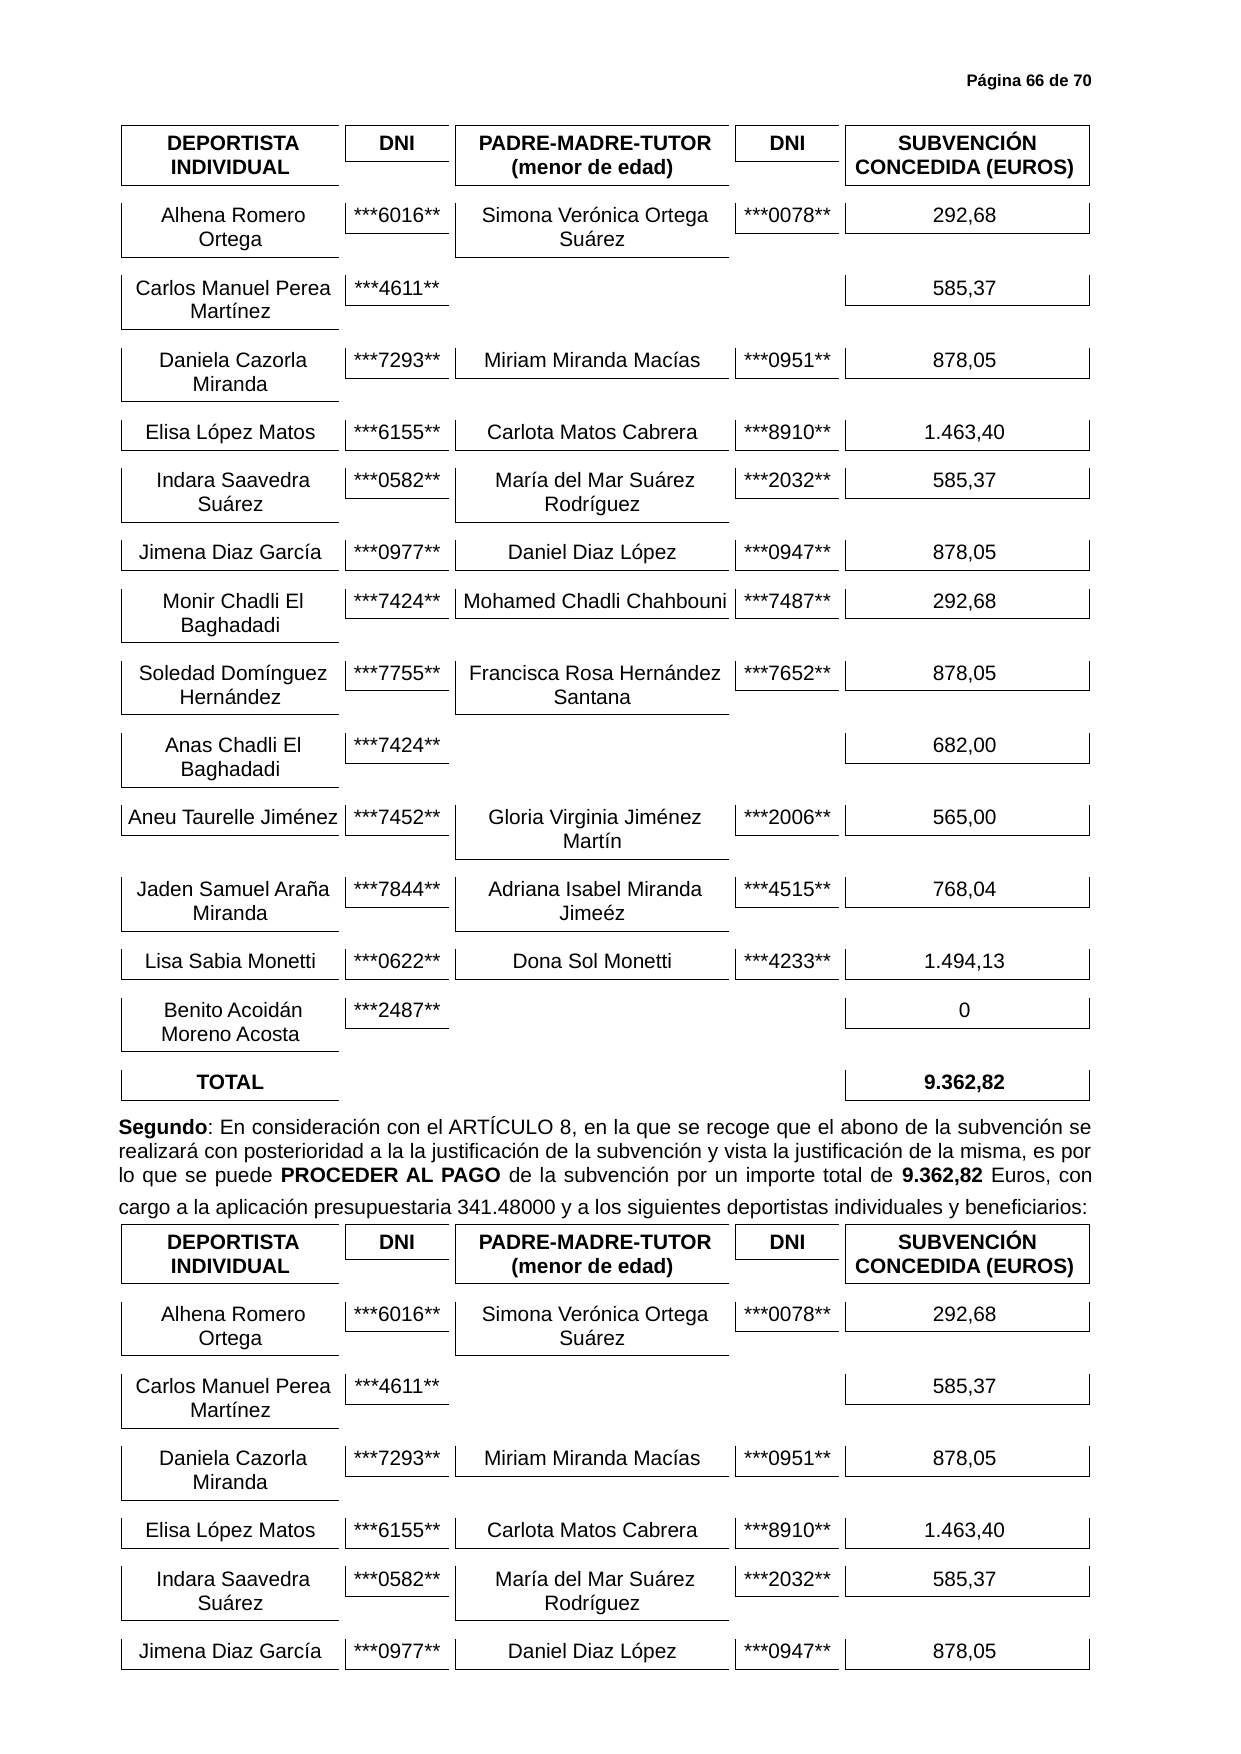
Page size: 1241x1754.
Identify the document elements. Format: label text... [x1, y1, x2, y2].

table_cell ***4611** [342, 273, 452, 345]
table_cell ***7755** [342, 658, 452, 730]
table_cell Carlota Matos Cabrera [452, 417, 732, 465]
table_cell 768,04 [842, 874, 1092, 946]
table_cell ***2032** [732, 1564, 842, 1636]
table_cell 878,05 [842, 1443, 1092, 1515]
table_cell Simona Verónica Ortega Suárez [452, 1299, 732, 1371]
table_header DNI [342, 1221, 452, 1299]
table_cell ***6016** [342, 200, 452, 272]
table_cell Carlos Manuel Perea Martínez [118, 1371, 342, 1443]
table_cell ***0947** [732, 537, 842, 586]
table_cell ***7452** [342, 802, 452, 874]
table_cell Dona Sol Monetti [452, 946, 732, 995]
table_cell ***7293** [342, 1443, 452, 1515]
table_cell [732, 1067, 842, 1115]
table_cell TOTAL [118, 1067, 342, 1115]
table_header DNI [732, 1221, 842, 1299]
table_cell ***0078** [732, 1299, 842, 1371]
table_cell ***7652** [732, 658, 842, 730]
table_header DEPORTISTA INDIVIDUAL [118, 1221, 342, 1299]
table_cell Carlota Matos Cabrera [452, 1515, 732, 1563]
table_cell ***7293** [342, 345, 452, 417]
table_cell Jaden Samuel Araña Miranda [118, 874, 342, 946]
table_cell Simona Verónica Ortega Suárez [452, 200, 732, 272]
table_cell [452, 730, 732, 802]
table_cell María del Mar Suárez Rodríguez [452, 465, 732, 537]
table_cell ***2487** [342, 995, 452, 1067]
table_cell [342, 1067, 452, 1115]
table_cell 292,68 [842, 586, 1092, 658]
table_cell Daniel Diaz López [452, 1636, 732, 1672]
table_cell Jimena Diaz García [118, 537, 342, 586]
table_cell Jimena Diaz García [118, 1636, 342, 1672]
table_cell Alhena Romero Ortega [118, 1299, 342, 1371]
table_cell María del Mar Suárez Rodríguez [452, 1564, 732, 1636]
table_cell ***0947** [732, 1636, 842, 1672]
table_cell ***0622** [342, 946, 452, 995]
table_cell Indara Saavedra Suárez [118, 1564, 342, 1636]
table_cell ***4611** [342, 1371, 452, 1443]
table_cell Daniela Cazorla Miranda [118, 1443, 342, 1515]
table_cell ***4233** [732, 946, 842, 995]
table_cell ***8910** [732, 417, 842, 465]
table_cell ***6155** [342, 1515, 452, 1563]
table_cell 292,68 [842, 1299, 1092, 1371]
table_cell 585,37 [842, 1371, 1092, 1443]
table_cell 1.463,40 [842, 417, 1092, 465]
table_cell Lisa Sabia Monetti [118, 946, 342, 995]
table_cell Benito Acoidán Moreno Acosta [118, 995, 342, 1067]
table_cell Francisca Rosa Hernández Santana [452, 658, 732, 730]
table_cell ***7424** [342, 730, 452, 802]
table_cell ***4515** [732, 874, 842, 946]
table_header DNI [342, 122, 452, 200]
table_cell 878,05 [842, 345, 1092, 417]
table_header PADRE-MADRE-TUTOR (menor de edad) [452, 122, 732, 200]
table_header DNI [732, 122, 842, 200]
table_cell Soledad Domínguez Hernández [118, 658, 342, 730]
table_header PADRE-MADRE-TUTOR (menor de edad) [452, 1221, 732, 1299]
table_cell Aneu Taurelle Jiménez [118, 802, 342, 874]
table_cell Elisa López Matos [118, 417, 342, 465]
table_cell Daniel Diaz López [452, 537, 732, 586]
table_cell [732, 273, 842, 345]
table_cell 585,37 [842, 1564, 1092, 1636]
table_cell 9.362,82 [842, 1067, 1092, 1115]
table_cell ***2032** [732, 465, 842, 537]
table_cell ***6155** [342, 417, 452, 465]
table_cell Miriam Miranda Macías [452, 345, 732, 417]
table_cell ***0582** [342, 465, 452, 537]
table_cell ***0951** [732, 345, 842, 417]
table_cell Carlos Manuel Perea Martínez [118, 273, 342, 345]
table_cell 585,37 [842, 273, 1092, 345]
table_cell ***2006** [732, 802, 842, 874]
table_cell Gloria Virginia Jiménez Martín [452, 802, 732, 874]
table_cell 292,68 [842, 200, 1092, 272]
table_cell 565,00 [842, 802, 1092, 874]
table_header SUBVENCIÓN CONCEDIDA (EUROS) [842, 1221, 1092, 1299]
table_cell Anas Chadli El Baghadadi [118, 730, 342, 802]
table_cell ***0977** [342, 537, 452, 586]
table_cell [732, 1371, 842, 1443]
table_cell ***0078** [732, 200, 842, 272]
table_cell 585,37 [842, 465, 1092, 537]
table_cell Miriam Miranda Macías [452, 1443, 732, 1515]
table_cell ***0977** [342, 1636, 452, 1672]
text Segundo: En consideración con el ARTÍCULO 8, en la que se recoge que el abono de la subvención se realizará con posterioridad a la la justificación de la subvención y vista la justificación de la misma, es por lo que se puede PROCEDER AL PAGO de la subvención por un importe total de 9.362,82 Euros, con cargo a la aplicación presupuestaria 341.48000 y a los siguientes deportistas individuales y beneficiarios: [118, 1115, 1092, 1221]
table_cell Indara Saavedra Suárez [118, 465, 342, 537]
table_cell Mohamed Chadli Chahbouni [452, 586, 732, 658]
table_cell Monir Chadli El Baghadadi [118, 586, 342, 658]
table_cell Daniela Cazorla Miranda [118, 345, 342, 417]
table_cell 1.494,13 [842, 946, 1092, 995]
table_cell ***8910** [732, 1515, 842, 1563]
table_cell Alhena Romero Ortega [118, 200, 342, 272]
table_cell [732, 995, 842, 1067]
table_cell 878,05 [842, 658, 1092, 730]
table_cell Elisa López Matos [118, 1515, 342, 1563]
table_cell 682,00 [842, 730, 1092, 802]
table_cell ***0582** [342, 1564, 452, 1636]
table_cell 1.463,40 [842, 1515, 1092, 1563]
table_cell [452, 1067, 732, 1115]
table_cell [452, 273, 732, 345]
table_header SUBVENCIÓN CONCEDIDA (EUROS) [842, 122, 1092, 200]
table_cell ***0951** [732, 1443, 842, 1515]
table_cell [732, 730, 842, 802]
table_cell Adriana Isabel Miranda Jimeéz [452, 874, 732, 946]
table_cell [452, 1371, 732, 1443]
table_cell 0 [842, 995, 1092, 1067]
table_cell ***7487** [732, 586, 842, 658]
table_cell 878,05 [842, 537, 1092, 586]
table_header DEPORTISTA INDIVIDUAL [118, 122, 342, 200]
table_cell [452, 995, 732, 1067]
table_cell ***7844** [342, 874, 452, 946]
table_cell 878,05 [842, 1636, 1092, 1672]
table_cell ***6016** [342, 1299, 452, 1371]
table_cell ***7424** [342, 586, 452, 658]
